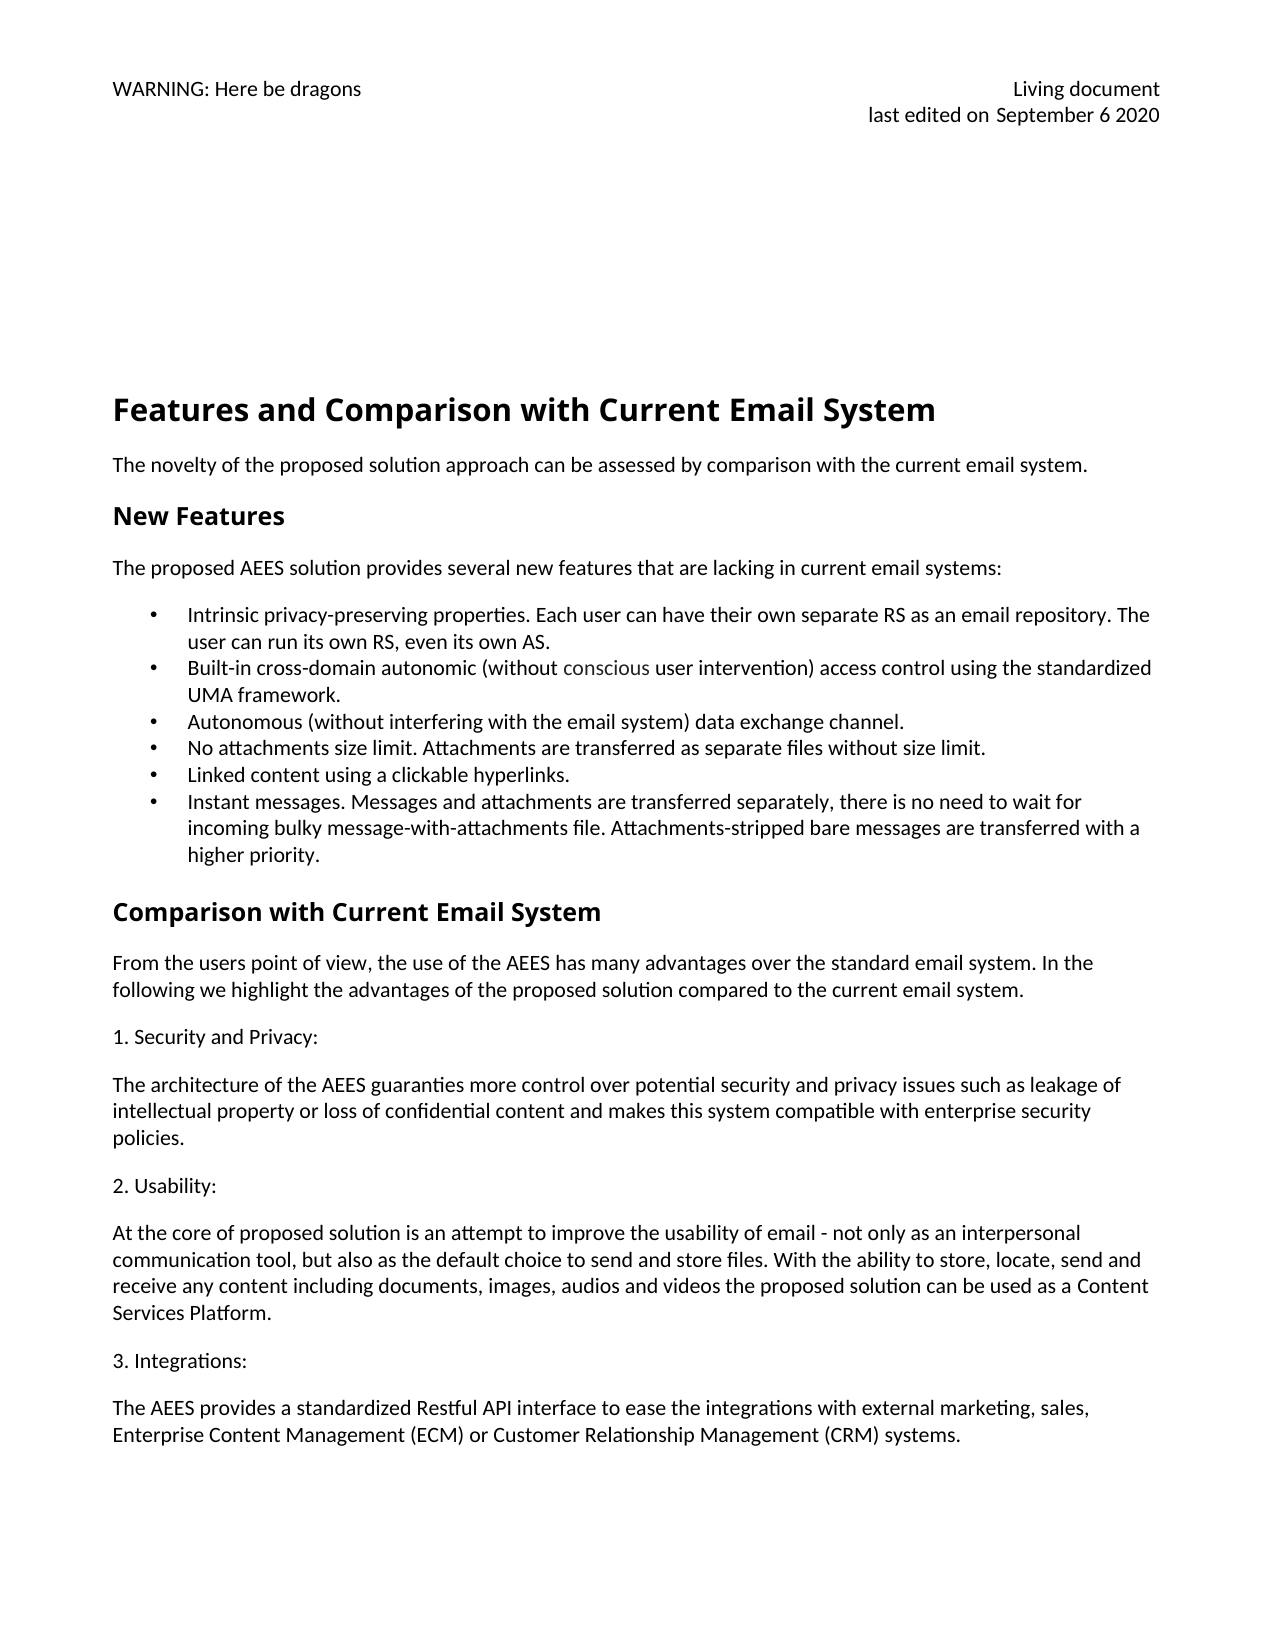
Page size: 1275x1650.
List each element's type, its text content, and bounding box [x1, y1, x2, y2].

text Features and Comparison with Current Email System [112, 388, 1162, 430]
text 1. Security and Privacy: [112, 1023, 1162, 1050]
text The novelty of the proposed solution approach can be assessed by comparison with the current email system. [112, 451, 1162, 478]
list Linked content using a clickable hyperlinks. [150, 761, 1162, 788]
text From the users point of view, the use of the AEES has many advantages over the standard email system. In the following we highlight the advantages of the proposed solution compared to the current email system. [112, 949, 1162, 1003]
list Intrinsic privacy-preserving properties. Each user can have their own separate RS as an email repository. The user can run its own RS, even its own AS. [150, 601, 1162, 654]
text The proposed AEES solution provides several new features that are lacking in current email systems: [112, 554, 1162, 580]
list No attachments size limit. Attachments are transferred as separate files without size limit. [150, 734, 1162, 761]
text Comparison with Current Email System [112, 894, 1162, 928]
text 2. Usability: [112, 1172, 1162, 1198]
list Autonomous (without interfering with the email system) data exchange channel. [150, 708, 1162, 734]
text 3. Integrations: [112, 1347, 1162, 1373]
text At the core of proposed solution is an attempt to improve the usability of email - not only as an interpersonal communication tool, but also as the default choice to send and store files. With the ability to store, locate, send and receive any content including documents, images, audios and videos the proposed solution can be used as a Content Services Platform. [112, 1219, 1162, 1326]
list Instant messages. Messages and attachments are transferred separately, there is no need to wait for incoming bulky message-with-attachments file. Attachments-stripped bare messages are transferred with a higher priority. [150, 788, 1162, 868]
list Built-in cross-domain autonomic (without conscious user intervention) access control using the standardized UMA framework. [150, 654, 1162, 708]
text The architecture of the AEES guaranties more control over potential security and privacy issues such as leakage of intellectual property or loss of confidential content and makes this system compatible with enterprise security policies. [112, 1071, 1162, 1151]
text The AEES provides a standardized Restful API interface to ease the integrations with external marketing, sales, Enterprise Content Management (ECM) or Customer Relationship Management (CRM) systems. [112, 1394, 1162, 1448]
text New Features [112, 499, 1162, 533]
